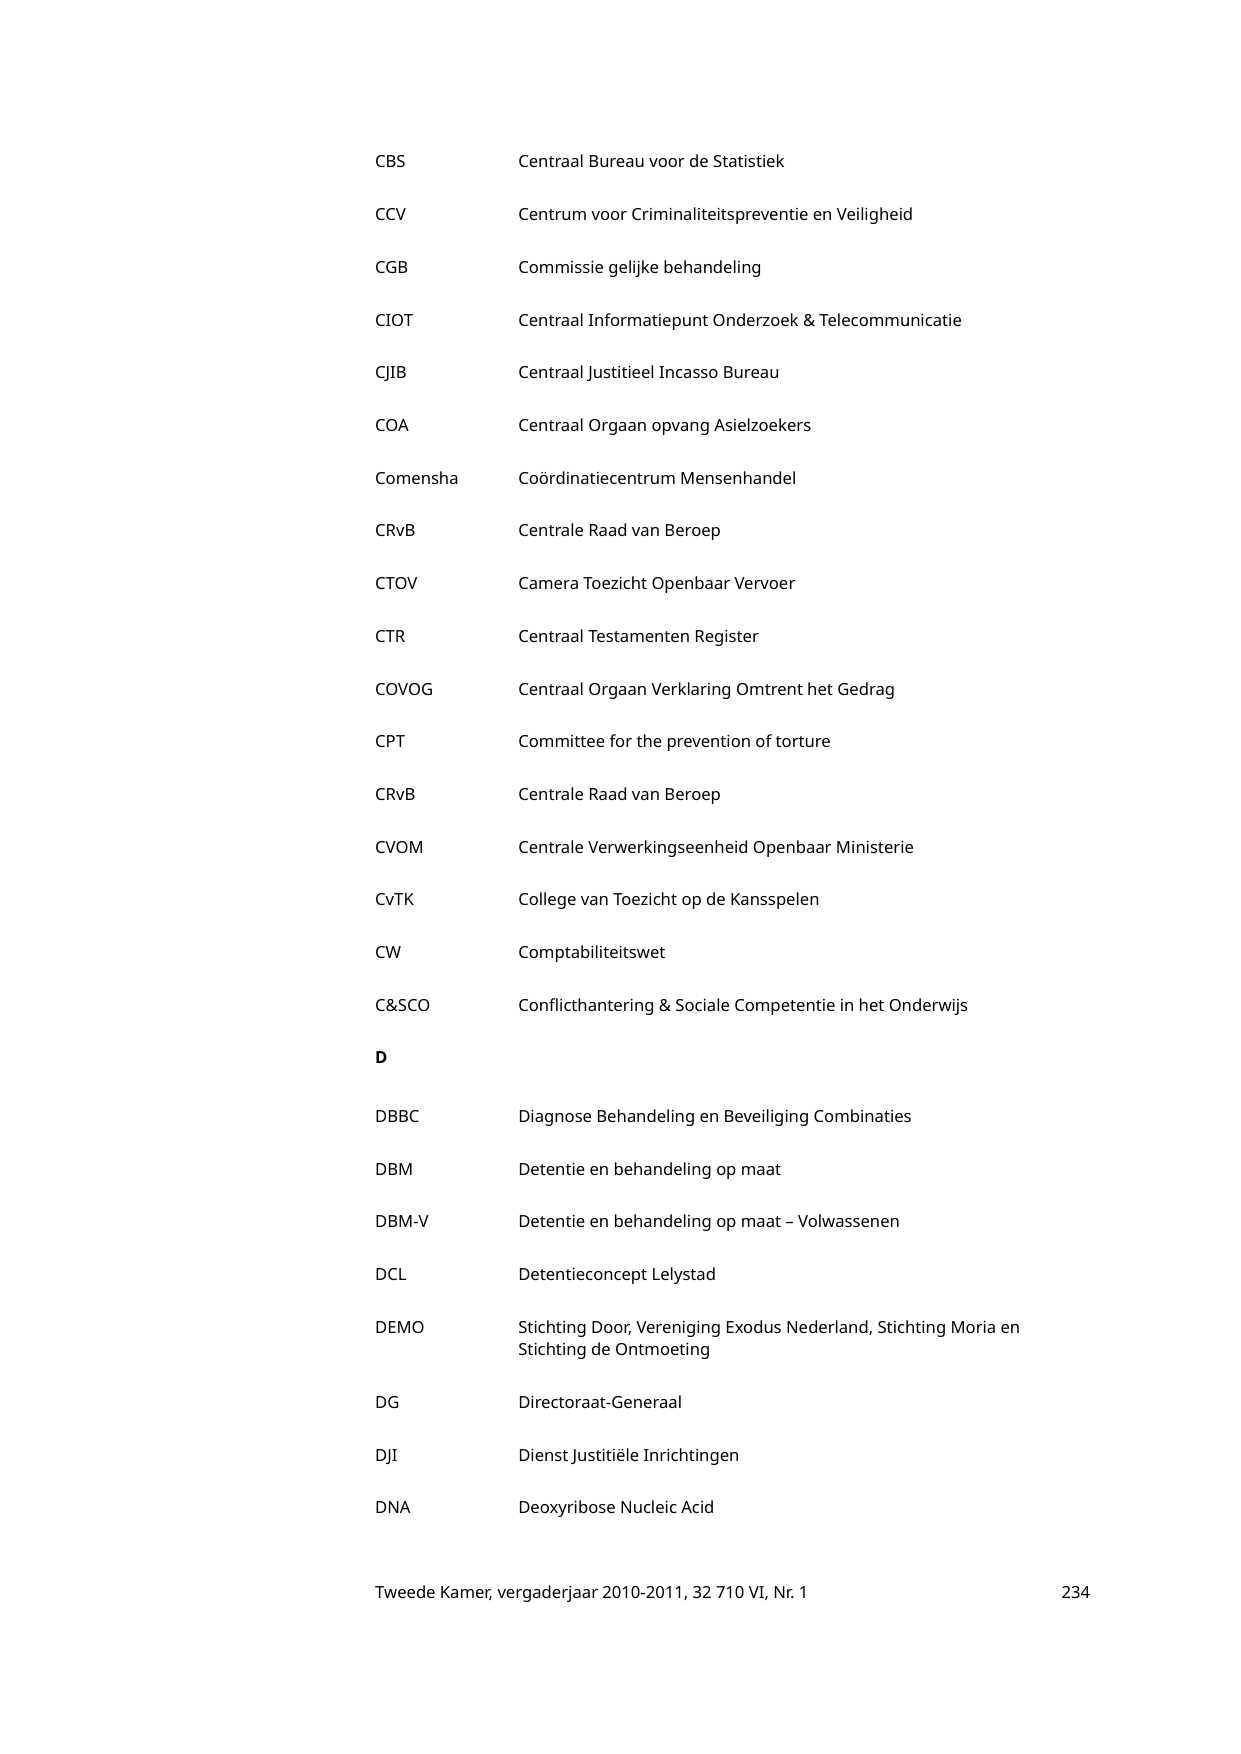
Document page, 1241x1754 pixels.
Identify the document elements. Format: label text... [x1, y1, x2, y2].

table_cell Diagnose Behandeling en Beveiliging Combinaties [518, 1105, 1090, 1157]
table_cell Dienst Justitiële Inrichtingen [518, 1444, 1090, 1496]
table_cell DEMO [375, 1315, 518, 1391]
table_cell CvTK [375, 888, 518, 941]
table_cell Centraal Orgaan opvang Asielzoekers [518, 414, 1090, 466]
table_cell Deoxyribose Nucleic Acid [518, 1496, 1090, 1519]
table_cell CGB [375, 255, 518, 308]
table_cell DBBC [375, 1105, 518, 1157]
table_cell D [375, 1046, 518, 1104]
table_cell Comptabiliteitswet [518, 941, 1090, 993]
table_cell Detentie en behandeling op maat – Volwassenen [518, 1210, 1090, 1263]
table_cell CVOM [375, 835, 518, 888]
table_cell CJIB [375, 361, 518, 413]
table_cell Directoraat-Generaal [518, 1391, 1090, 1443]
table_cell COVOG [375, 677, 518, 730]
table_cell CTOV [375, 572, 518, 624]
table_cell DBM [375, 1157, 518, 1210]
table_cell DG [375, 1391, 518, 1443]
table_cell Centrum voor Criminaliteitspreventie en Veiligheid [518, 203, 1090, 255]
table_cell CTR [375, 624, 518, 677]
table_cell Conflicthantering & Sociale Competentie in het Onderwijs [518, 993, 1090, 1046]
table_cell College van Toezicht op de Kansspelen [518, 888, 1090, 941]
table_cell CBS [375, 150, 518, 203]
table_cell Centraal Orgaan Verklaring Omtrent het Gedrag [518, 677, 1090, 730]
table_cell Centrale Verwerkingseenheid Openbaar Ministerie [518, 835, 1090, 888]
table_cell Detentieconcept Lelystad [518, 1263, 1090, 1315]
table_cell Centraal Testamenten Register [518, 624, 1090, 677]
table_cell CRvB [375, 519, 518, 572]
table_cell CW [375, 941, 518, 993]
table_cell Detentie en behandeling op maat [518, 1157, 1090, 1210]
table_cell DBM-V [375, 1210, 518, 1263]
table_cell CPT [375, 730, 518, 782]
table_cell Centrale Raad van Beroep [518, 783, 1090, 835]
table_cell DJI [375, 1444, 518, 1496]
table_cell Coördinatiecentrum Mensenhandel [518, 466, 1090, 519]
table_cell Stichting Door, Vereniging Exodus Nederland, Stichting Moria en Stichting de Ontmoeting [518, 1315, 1090, 1391]
table_cell CRvB [375, 783, 518, 835]
table_cell C&SCO [375, 993, 518, 1046]
table_cell CCV [375, 203, 518, 255]
table_cell CIOT [375, 308, 518, 361]
table_cell Centrale Raad van Beroep [518, 519, 1090, 572]
table_cell COA [375, 414, 518, 466]
table_cell Centraal Justitieel Incasso Bureau [518, 361, 1090, 413]
table_cell DCL [375, 1263, 518, 1315]
table_cell Centraal Bureau voor de Statistiek [518, 150, 1090, 203]
table_cell Comensha [375, 466, 518, 519]
table_cell Committee for the prevention of torture [518, 730, 1090, 782]
table_cell [518, 1046, 1090, 1104]
table_cell Centraal Informatiepunt Onderzoek & Telecommunicatie [518, 308, 1090, 361]
table_cell Camera Toezicht Openbaar Vervoer [518, 572, 1090, 624]
table_cell Commissie gelijke behandeling [518, 255, 1090, 308]
table_cell DNA [375, 1496, 518, 1519]
